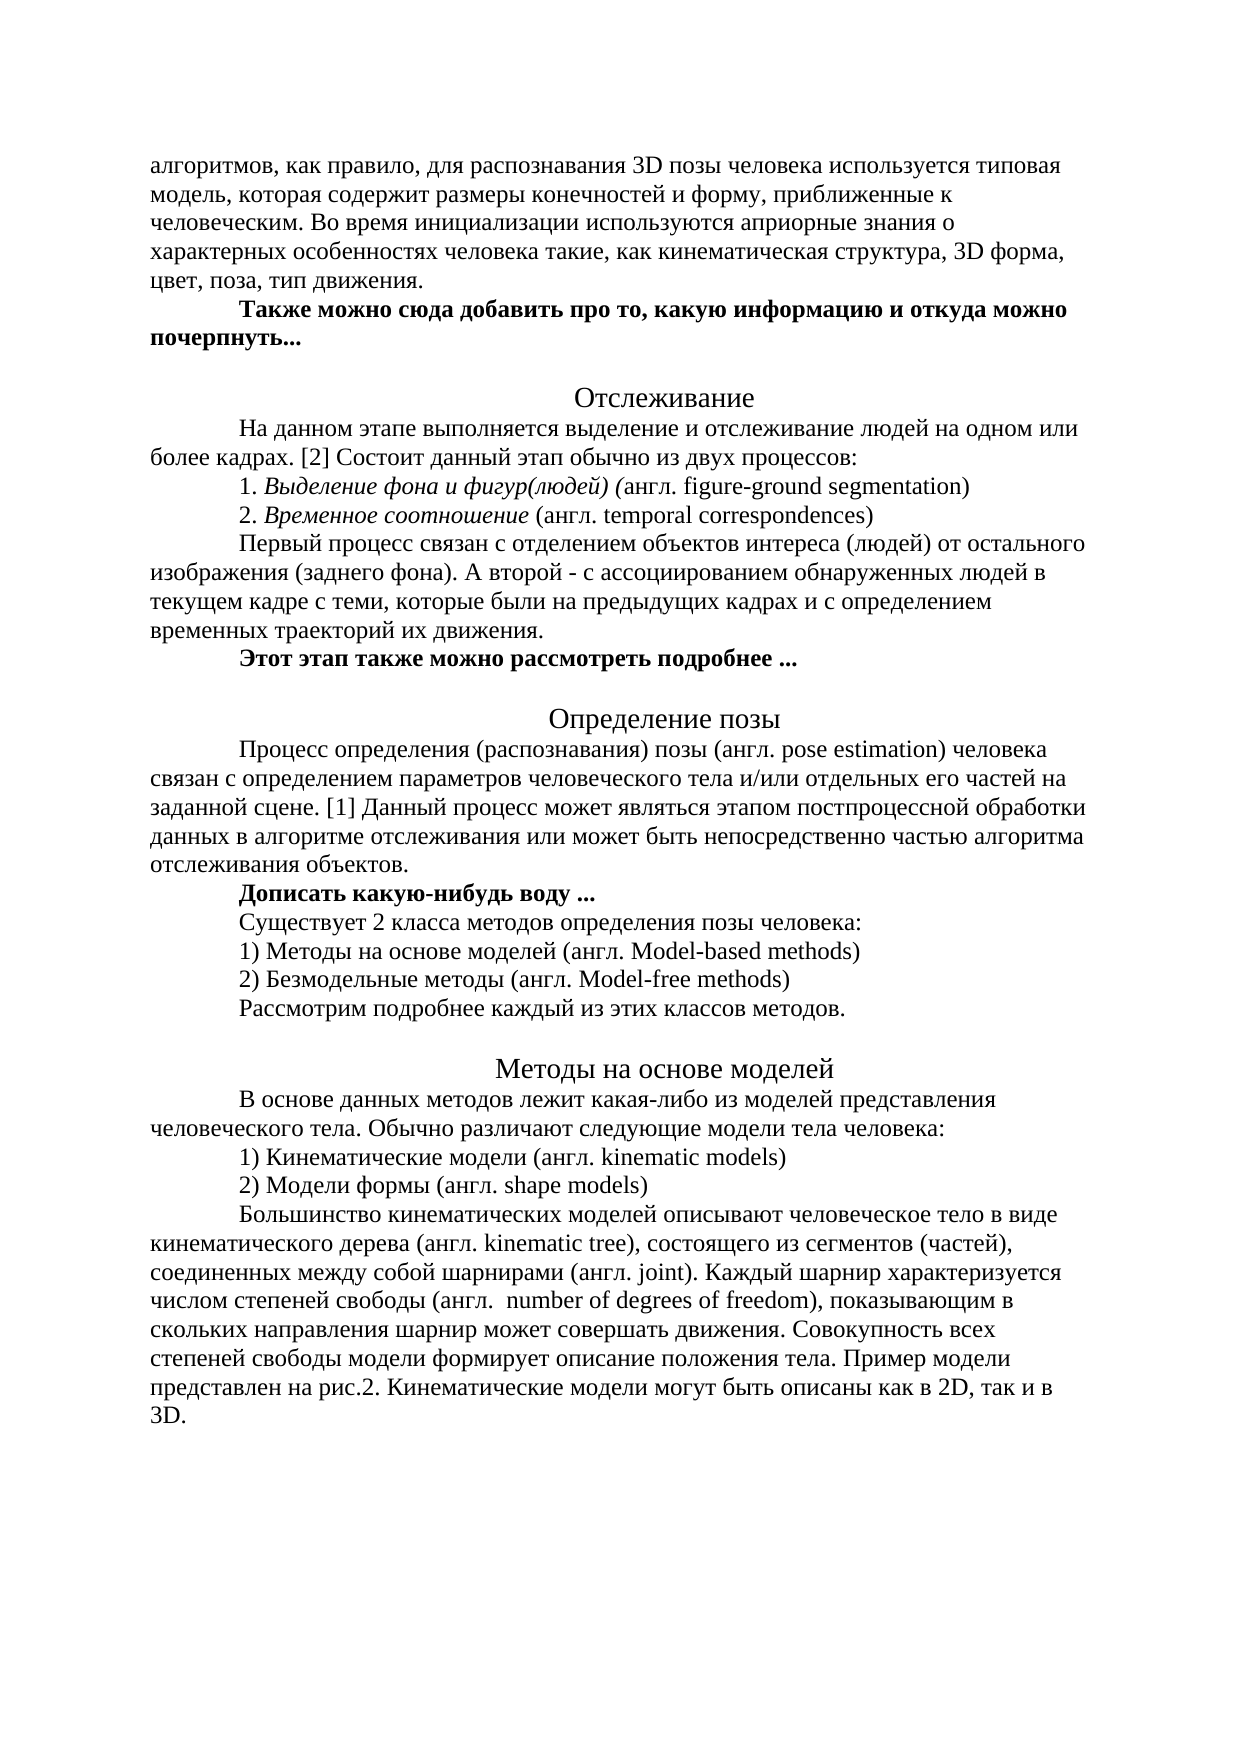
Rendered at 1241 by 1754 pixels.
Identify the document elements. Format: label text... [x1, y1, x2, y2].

text Первый процесс связан с отделением объектов интереса (людей) от остального изображения (заднего фона). А второй - с ассоциированием обнаруженных людей в текущем кадре с теми, которые были на предыдущих кадрах и с определением временных траекторий их движения. [150, 528, 1090, 643]
text 2) Модели формы (англ. shape models) [150, 1171, 1090, 1199]
text Методы на основе моделей [150, 1051, 1090, 1084]
text 2) Безмодельные методы (англ. Model-free methods) [150, 964, 1090, 993]
text 1. Выделение фона и фигур(людей) (англ. figure-ground segmentation) [150, 471, 1090, 500]
text Дописать какую-нибудь воду ... [150, 878, 1090, 907]
text 2. Временное соотношение (англ. temporal correspondences) [150, 500, 1090, 528]
text Этот этап также можно рассмотреть подробнее ... [150, 643, 1090, 672]
text Определение позы [150, 701, 1090, 734]
text Рассмотрим подробнее каждый из этих классов методов. [150, 993, 1090, 1022]
text Существует 2 класса методов определения позы человека: [150, 907, 1090, 936]
text Отслеживание [150, 380, 1090, 413]
text 1) Кинематические модели (англ. kinematic models) [150, 1142, 1090, 1171]
text алгоритмов, как правило, для распознавания 3D позы человека используется типовая модель, которая содержит размеры конечностей и форму, приближенные к человеческим. Во время инициализации используются априорные знания о характерных особенностях человека такие, как кинематическая структура, 3D форма, цвет, поза, тип движения. [150, 150, 1090, 294]
text На данном этапе выполняется выделение и отслеживание людей на одном или более кадрах. [2] Состоит данный этап обычно из двух процессов: [150, 413, 1090, 471]
text Также можно сюда добавить про то, какую информацию и откуда можно почерпнуть... [150, 294, 1090, 351]
text Большинство кинематических моделей описывают человеческое тело в виде кинематического дерева (англ. kinematic tree), состоящего из сегментов (частей), соединенных между собой шарнирами (англ. joint). Каждый шарнир характеризуется числом степеней свободы (англ. number of degrees of freedom), показывающим в скольких направления шарнир может совершать движения. Совокупность всех степеней свободы модели формирует описание положения тела. Пример модели представлен на рис.2. Кинематические модели могут быть описаны как в 2D, так и в 3D. [150, 1199, 1090, 1429]
text 1) Методы на основе моделей (англ. Model-based methods) [150, 936, 1090, 964]
text Процесс определения (распознавания) позы (англ. pose estimation) человека связан с определением параметров человеческого тела и/или отдельных его частей на заданной сцене. [1] Данный процесс может являться этапом постпроцессной обработки данных в алгоритме отслеживания или может быть непосредственно частью алгоритма отслеживания объектов. [150, 734, 1090, 878]
text В основе данных методов лежит какая-либо из моделей представления человеческого тела. Обычно различают следующие модели тела человека: [150, 1084, 1090, 1142]
